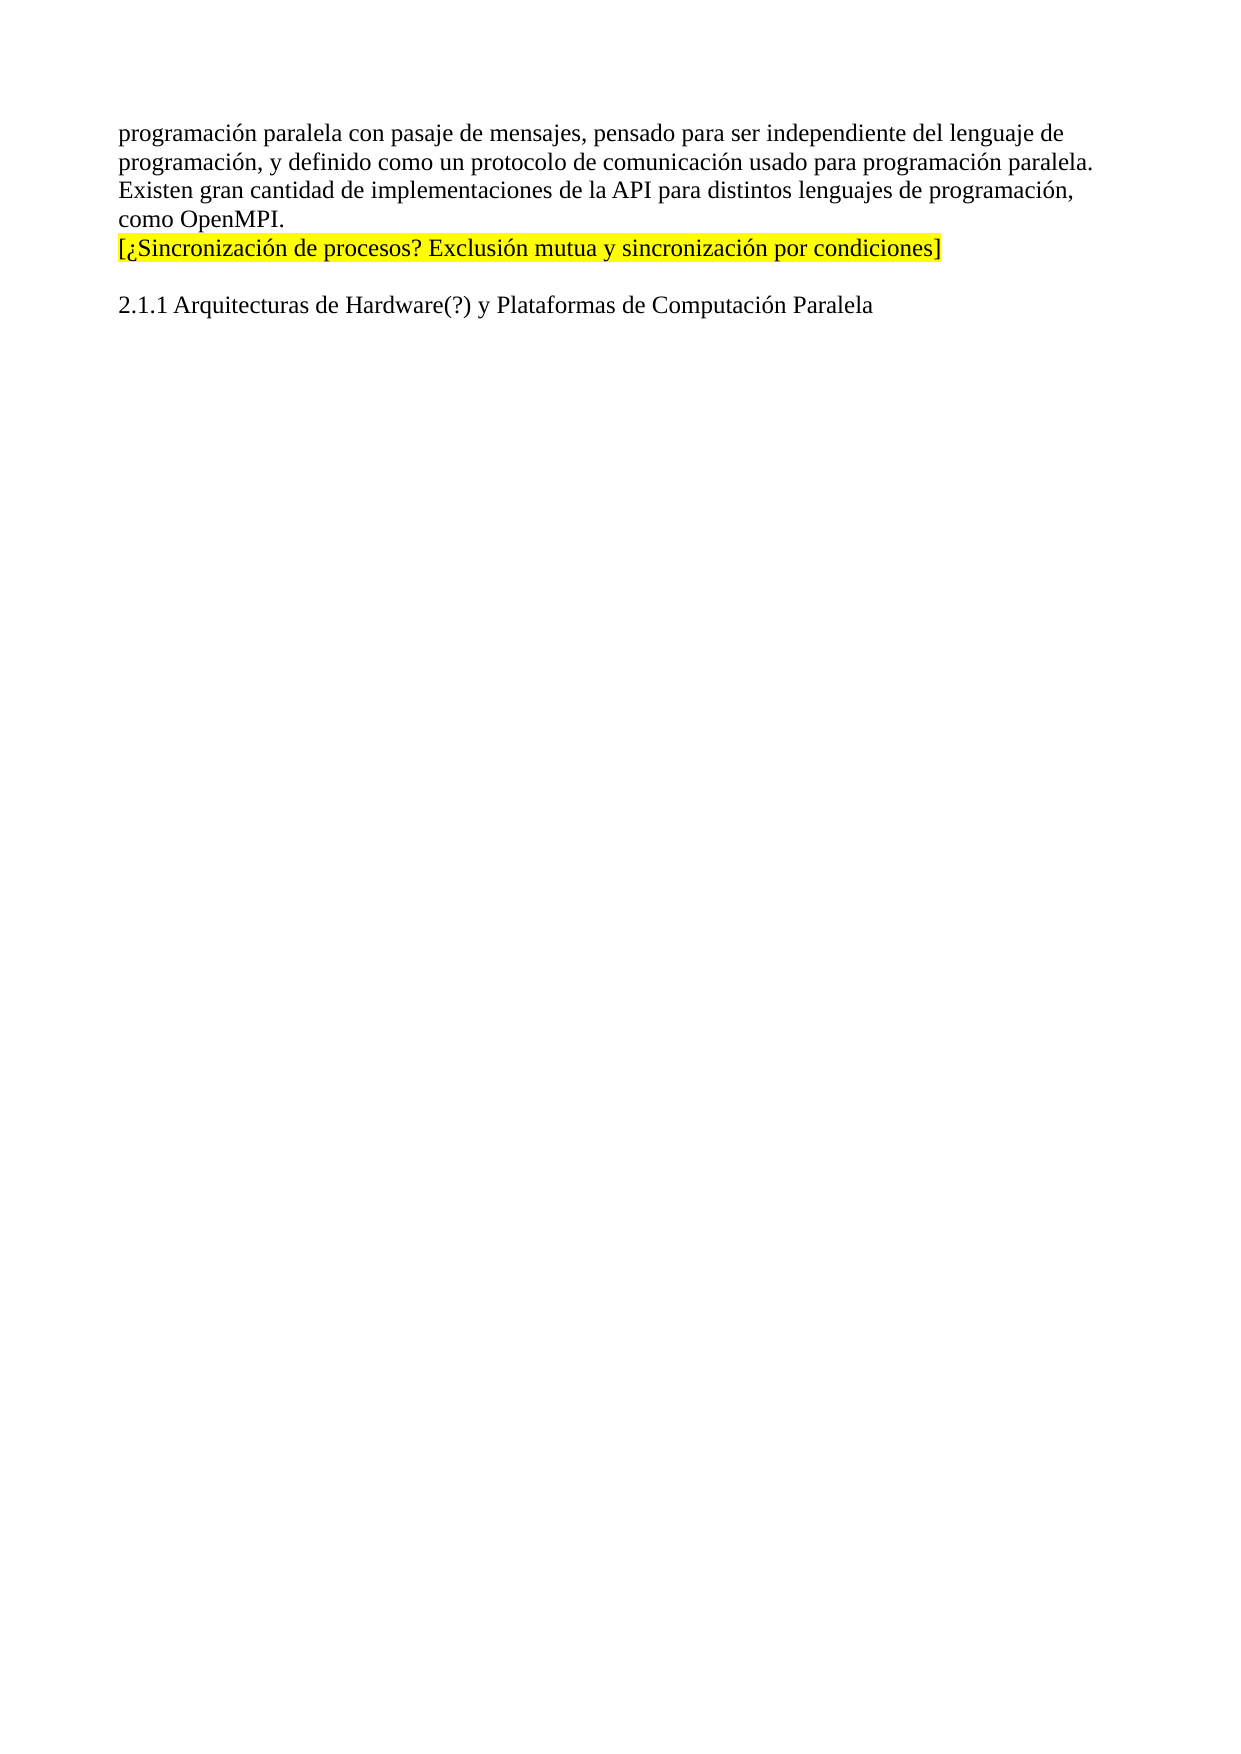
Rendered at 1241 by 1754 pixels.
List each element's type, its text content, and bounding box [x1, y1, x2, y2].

text programación paralela con pasaje de mensajes, pensado para ser independiente del lenguaje de programación, y definido como un protocolo de comunicación usado para programación paralela. Existen gran cantidad de implementaciones de la API para distintos lenguajes de programación, como OpenMPI. [118, 118, 1122, 233]
text 2.1.1 Arquitecturas de Hardware(?) y Plataformas de Computación Paralela [118, 291, 1122, 319]
text [¿Sincronización de procesos? Exclusión mutua y sincronización por condiciones] [118, 233, 1122, 262]
